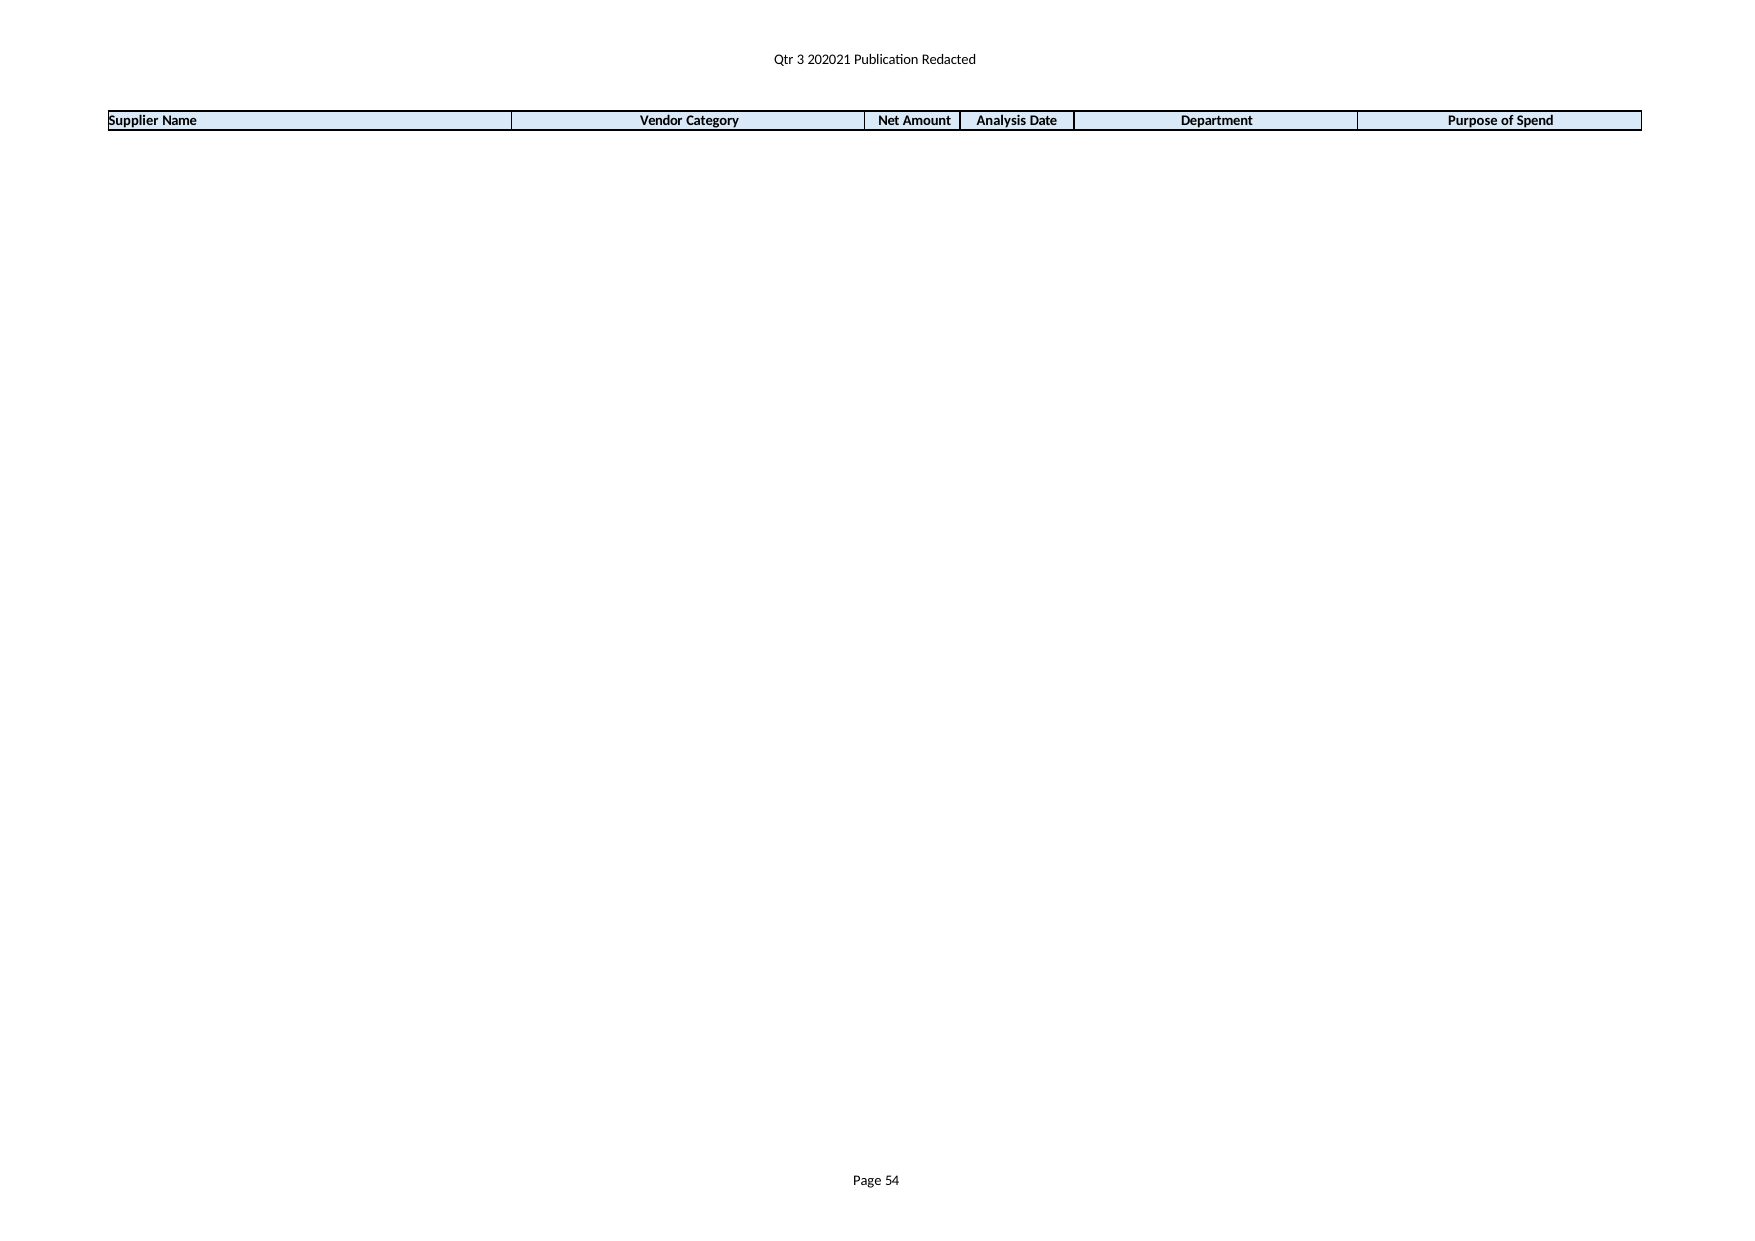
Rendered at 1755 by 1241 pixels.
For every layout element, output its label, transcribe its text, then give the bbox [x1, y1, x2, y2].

table_header Purpose of Spend [1358, 112, 1641, 129]
table_header Net Amount [865, 112, 959, 129]
table_header Analysis Date [961, 112, 1073, 129]
table_header Vendor Category [512, 112, 864, 129]
table_header Supplier Name [109, 112, 511, 129]
table_header Department [1075, 112, 1357, 129]
